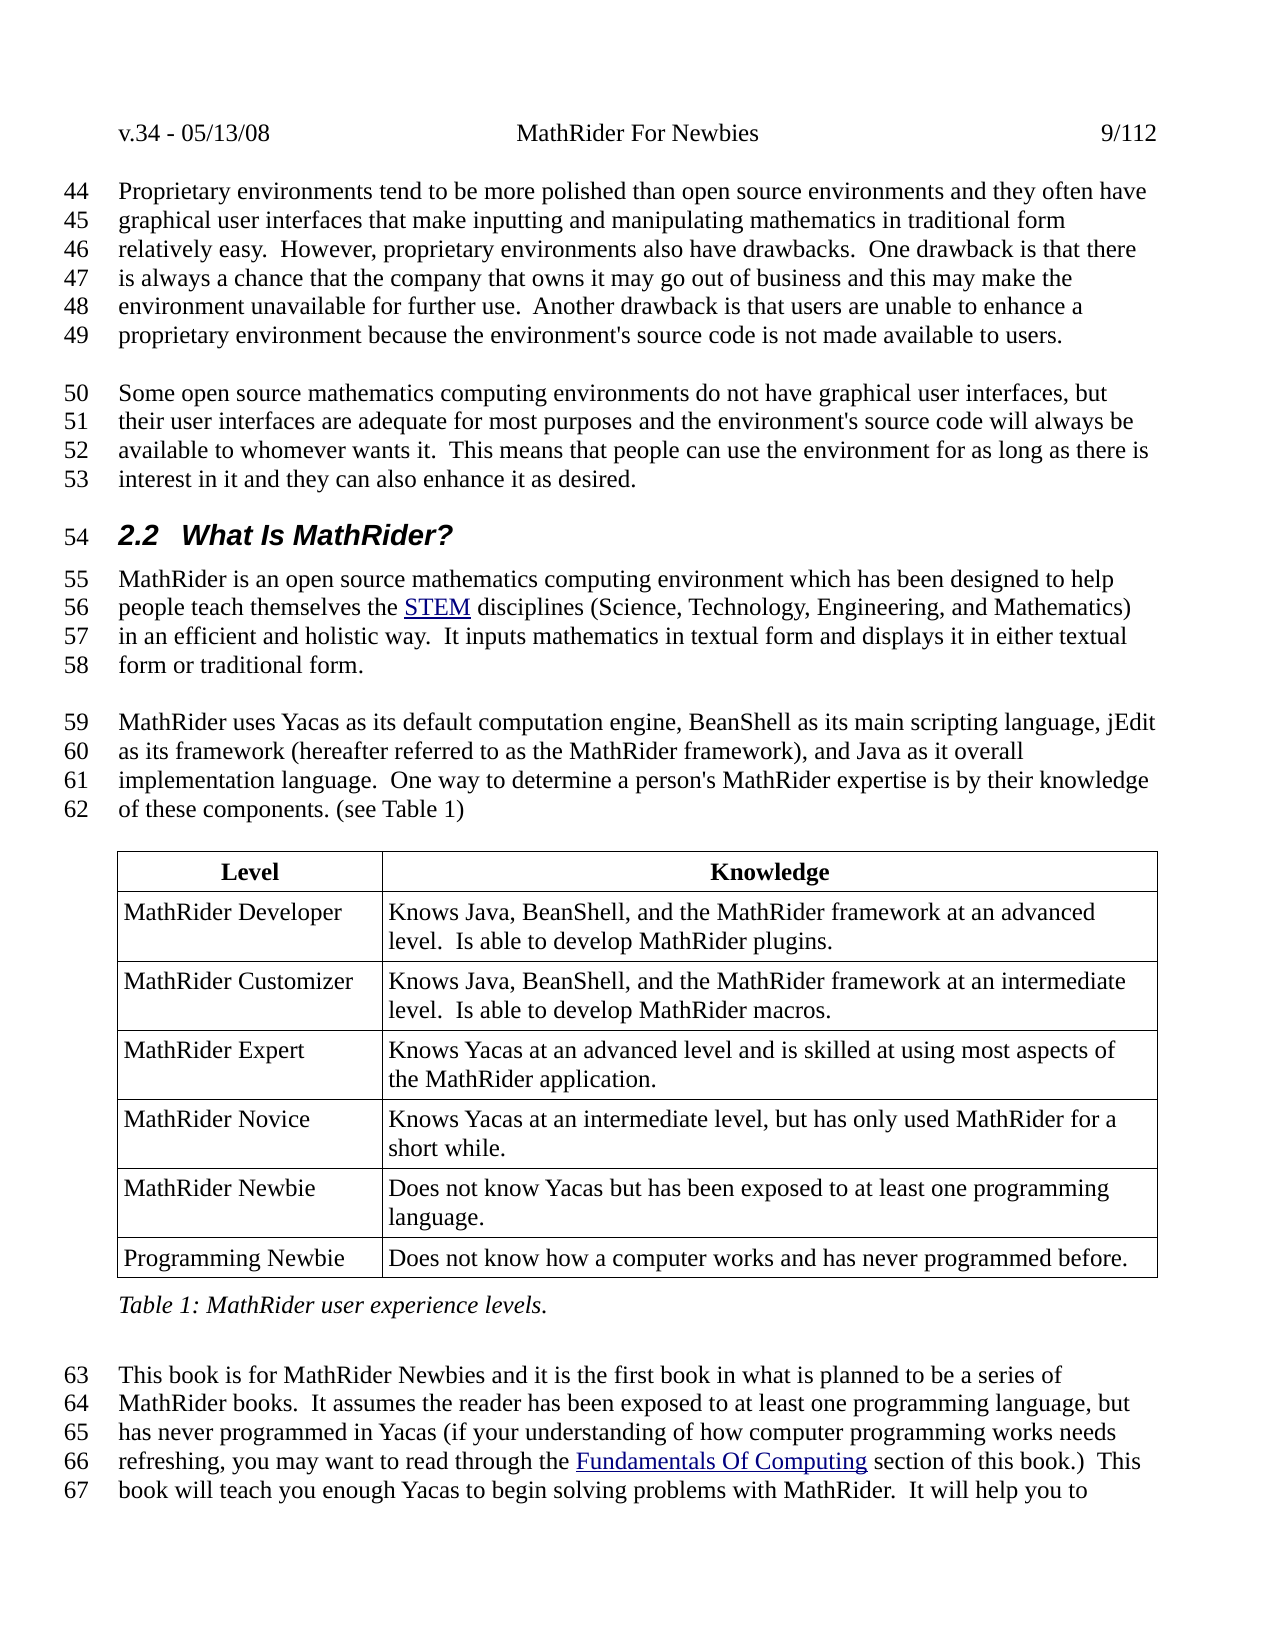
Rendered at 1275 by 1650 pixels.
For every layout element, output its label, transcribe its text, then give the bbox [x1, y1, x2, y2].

text MathRider uses Yacas as its default computation engine, BeanShell as its main scripting language, jEdit as its framework (hereafter referred to as the MathRider framework), and Java as it overall implementation language. One way to determine a person's MathRider expertise is by their knowledge of these components. (see Table 1) [118, 707, 1157, 822]
subtitle What Is MathRider? [118, 518, 1157, 551]
text Table 1: MathRider user experience levels. [118, 1290, 1157, 1318]
text Some open source mathematics computing environments do not have graphical user interfaces, but their user interfaces are adequate for most purposes and the environment's source code will always be available to whomever wants it. This means that people can use the environment for as long as there is interest in it and they can also enhance it as desired. [118, 378, 1157, 493]
table_cell MathRider Expert [118, 1031, 382, 1099]
table_cell Knows Java, BeanShell, and the MathRider framework at an intermediate level. Is able to develop MathRider macros. [383, 962, 1157, 1029]
table_header Level [118, 852, 382, 891]
table_cell MathRider Customizer [118, 962, 382, 1029]
table_cell Does not know how a computer works and has never programmed before. [383, 1238, 1157, 1277]
table_cell Knows Java, BeanShell, and the MathRider framework at an advanced level. Is able to develop MathRider plugins. [383, 892, 1157, 961]
table_cell Knows Yacas at an intermediate level, but has only used MathRider for a short while. [383, 1100, 1157, 1168]
table_cell MathRider Developer [118, 892, 382, 961]
text Proprietary environments tend to be more polished than open source environments and they often have graphical user interfaces that make inputting and manipulating mathematics in traditional form relatively easy. However, proprietary environments also have drawbacks. One drawback is that there is always a chance that the company that owns it may go out of business and this may make the environment unavailable for further use. Another drawback is that users are unable to enhance a proprietary environment because the environment's source code is not made available to users. [118, 176, 1157, 349]
table_cell MathRider Novice [118, 1100, 382, 1168]
table_cell Programming Newbie [118, 1238, 382, 1277]
text MathRider is an open source mathematics computing environment which has been designed to help people teach themselves the STEM disciplines (Science, Technology, Engineering, and Mathematics) in an efficient and holistic way. It inputs mathematics in textual form and displays it in either textual form or traditional form. [118, 564, 1157, 679]
table_cell Knows Yacas at an advanced level and is skilled at using most aspects of the MathRider application. [383, 1031, 1157, 1099]
text This book is for MathRider Newbies and it is the first book in what is planned to be a series of MathRider books. It assumes the reader has been exposed to at least one programming language, but has never programmed in Yacas (if your understanding of how computer programming works needs refreshing, you may want to read through the Fundamentals Of Computing section of this book.) This book will teach you enough Yacas to begin solving problems with MathRider. It will help you to [118, 1360, 1157, 1503]
table_cell Does not know Yacas but has been exposed to at least one programming language. [383, 1169, 1157, 1237]
table_cell MathRider Newbie [118, 1169, 382, 1237]
table_header Knowledge [383, 852, 1157, 891]
